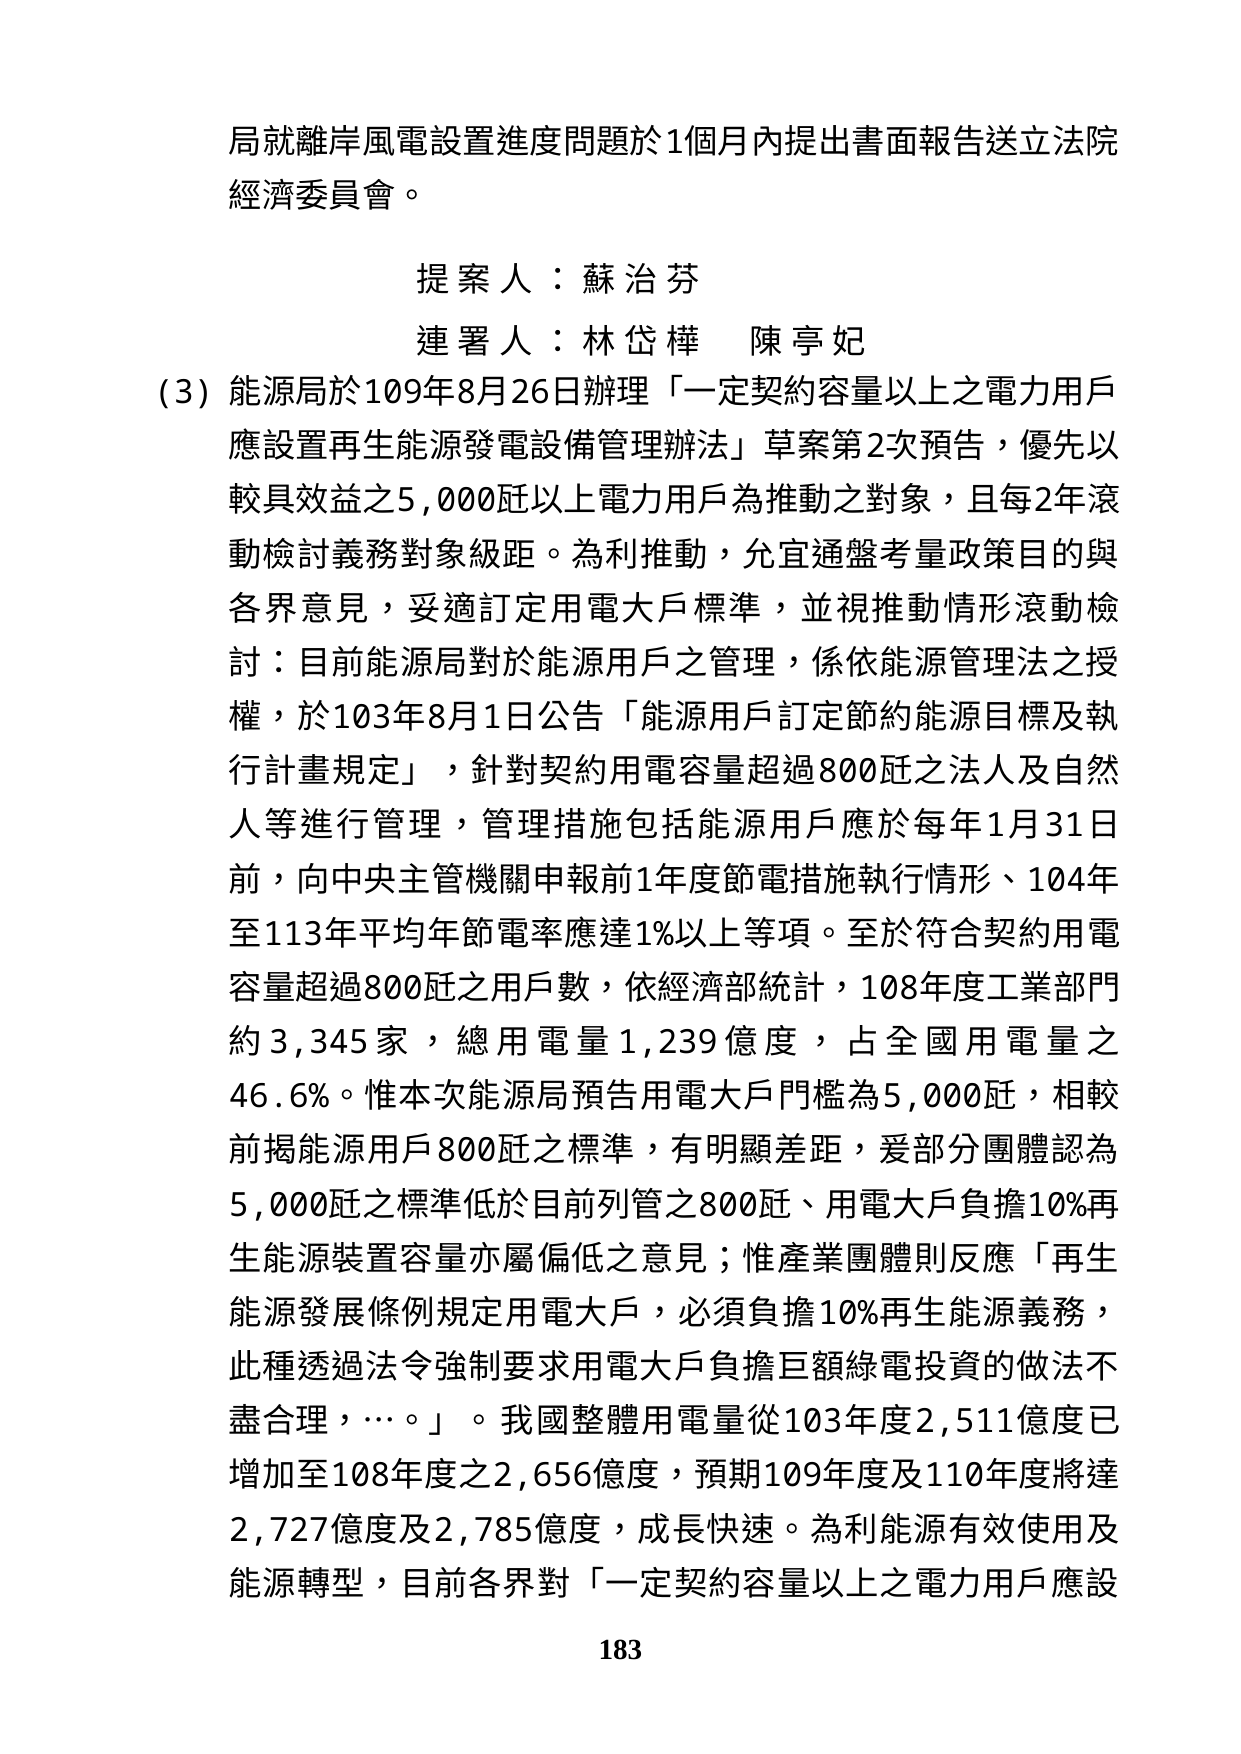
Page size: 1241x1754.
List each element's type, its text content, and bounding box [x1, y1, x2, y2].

text 提案人：蘇治芬 [398, 235, 1016, 298]
text 連署人：林岱樺 陳亭妃 [398, 298, 1016, 360]
list 能源局於109年8月26日辦理「一定契約容量以上之電力用戶應設置再生能源發電設備管理辦法」草案第2次預告，優先以較具效益之5,000瓩以上電力用戶為推動之對象，且每2年滾動檢討義務對象級距。為利推動，允宜通盤考量政策目的與各界意見，妥適訂定用電大戶標準，並視推動情形滾動檢討：目前能源局對於能源用戶之管理，係依能源管理法之授權，於103年8月1日公告「能源用戶訂定節約能源目標及執行計畫規定」，針對契約用電容量超過800瓩之法人及自然人等進行管理，管理措施包括能源用戶應於每年1月31日前，向中央主管機關申報前1年度節電措施執行情形、104年至113年平均年節電率應達1%以上等項。至於符合契約用電容量超過800瓩之用戶數，依經濟部統計，108年度工業部門約3,345家，總用電量1,239億度，占全國用電量之46.6%。惟本次能源局預告用電大戶門檻為5,000瓩，相較前揭能源用戶800瓩之標準，有明顯差距，爰部分團體認為5,000瓩之標準低於目前列管之800瓩、用電大戶負擔10%再生能源裝置容量亦屬偏低之意見；惟產業團體則反應「再生能源發展條例規定用電大戶，必須負擔10%再生能源義務，此種透過法令強制要求用電大戶負擔巨額綠電投資的做法不盡合理，…。」。 我國整體用電量從103年度2,511億度已增加至108年度之2,656億度，預期109年度及110年度將達2,727億度及2,785億度，成長快速。為利能源有效使用及能源轉型，目前各界對「一定契約容量以上之電力用戶應設 [153, 360, 1120, 1606]
list 局就離岸風電設置進度問題於1個月內提出書面報告送立法院經濟委員會。 [153, 110, 1120, 218]
